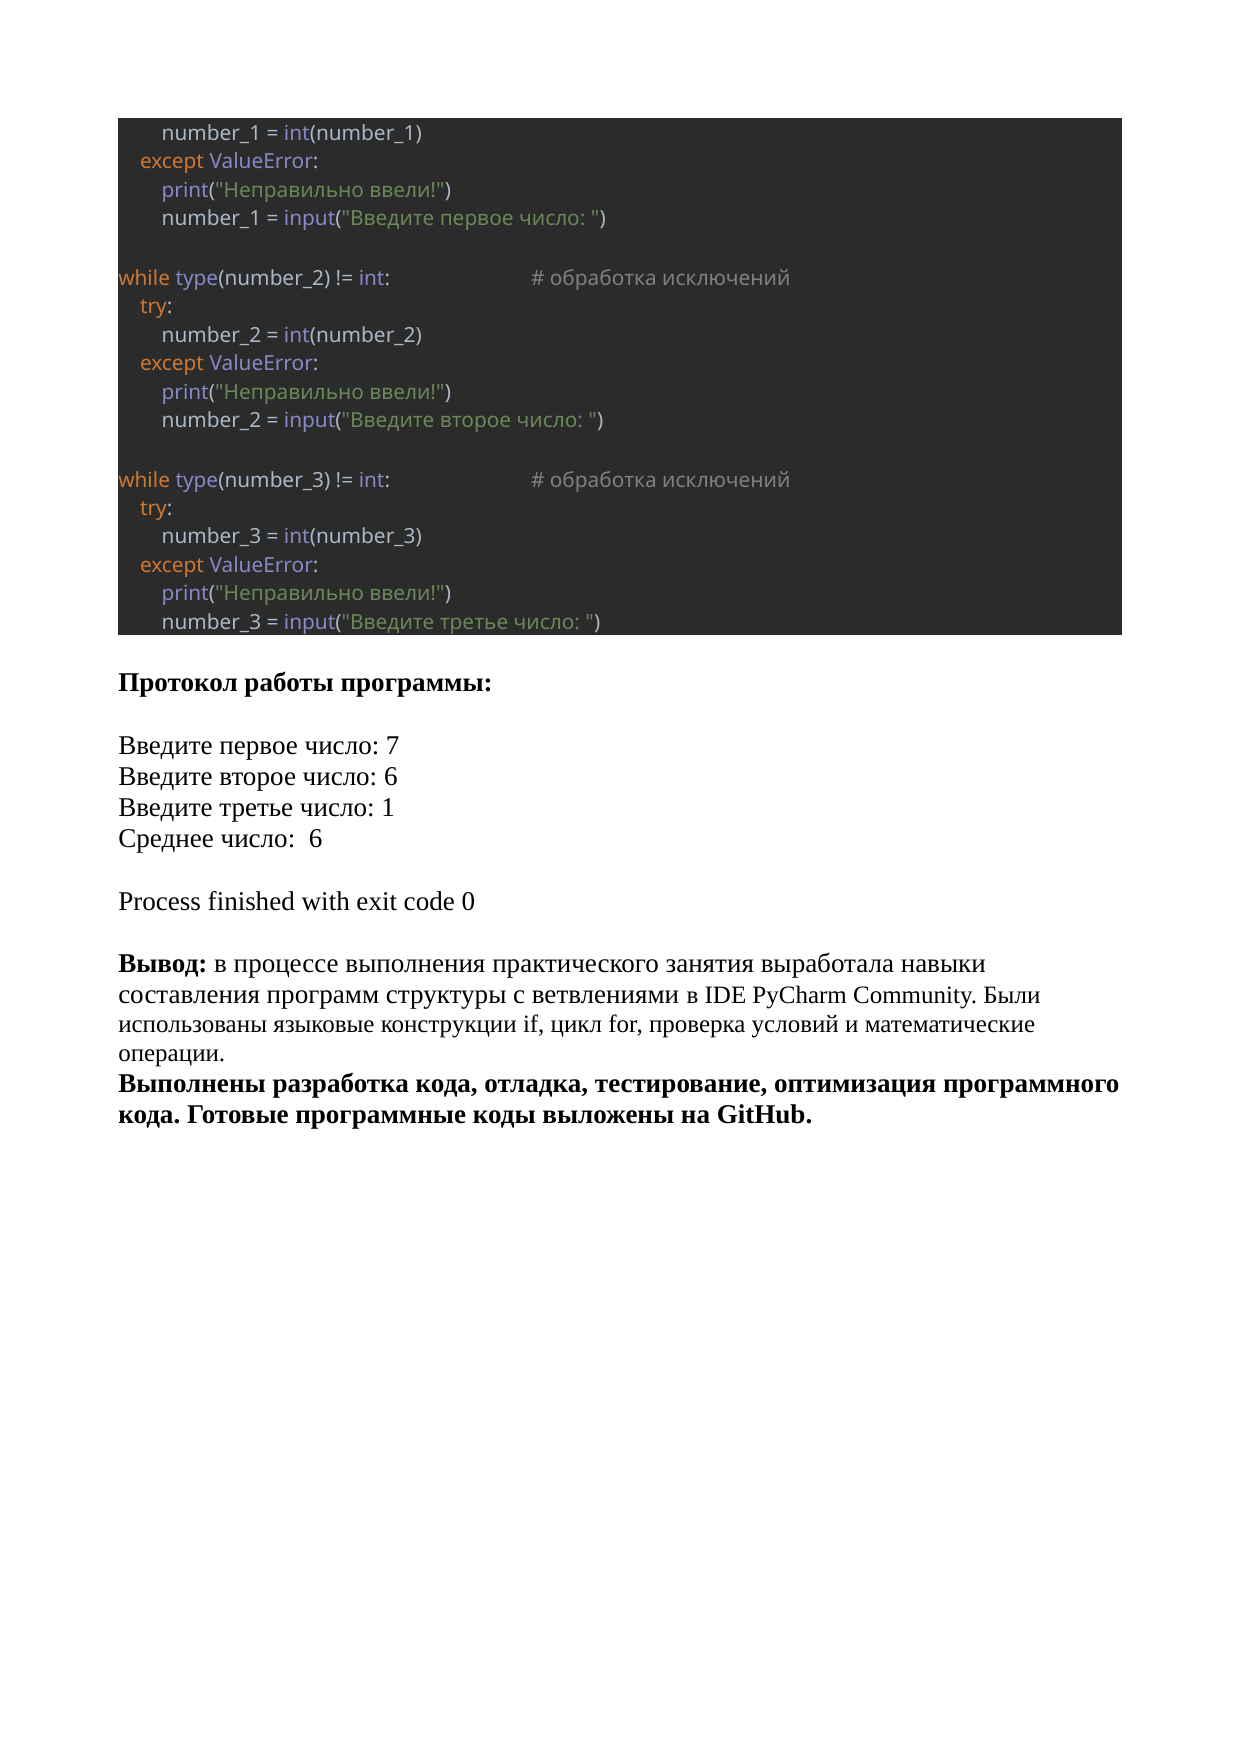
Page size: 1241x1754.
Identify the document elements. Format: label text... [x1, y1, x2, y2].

text Введите третье число: 1 [118, 791, 1122, 822]
text Введите первое число: 7 [118, 729, 1122, 760]
text Выполнены разработка кода, отладка, тестирование, оптимизация программного кода. Готовые программные коды выложены на GitHub. [118, 1067, 1122, 1129]
text Вывод: в процессе выполнения практического занятия выработала навыки составления программ структуры с ветвлениями в IDE PyCharm Community. Были использованы языковые конструкции if, цикл for, проверка условий и математические операции. [118, 947, 1122, 1067]
text Среднее число: 6 [118, 822, 1122, 853]
text Process finished with exit code 0 [118, 884, 1122, 916]
text number_1 = int(number_1) except ValueError: print("Неправильно ввели!") number_1 = input("Введите первое число: ") while type(number_2) != int: # обработка исключений try: number_2 = int(number_2) except ValueError: print("Неправильно ввели!") number_2 = input("Введите второе число: ") while type(number_3) != int: # обработка исключений try: number_3 = int(number_3) except ValueError: print("Неправильно ввели!") number_3 = input("Введите третье число: ") [118, 118, 1122, 635]
text Введите второе число: 6 [118, 760, 1122, 791]
text Протокол работы программы: [118, 667, 1122, 698]
